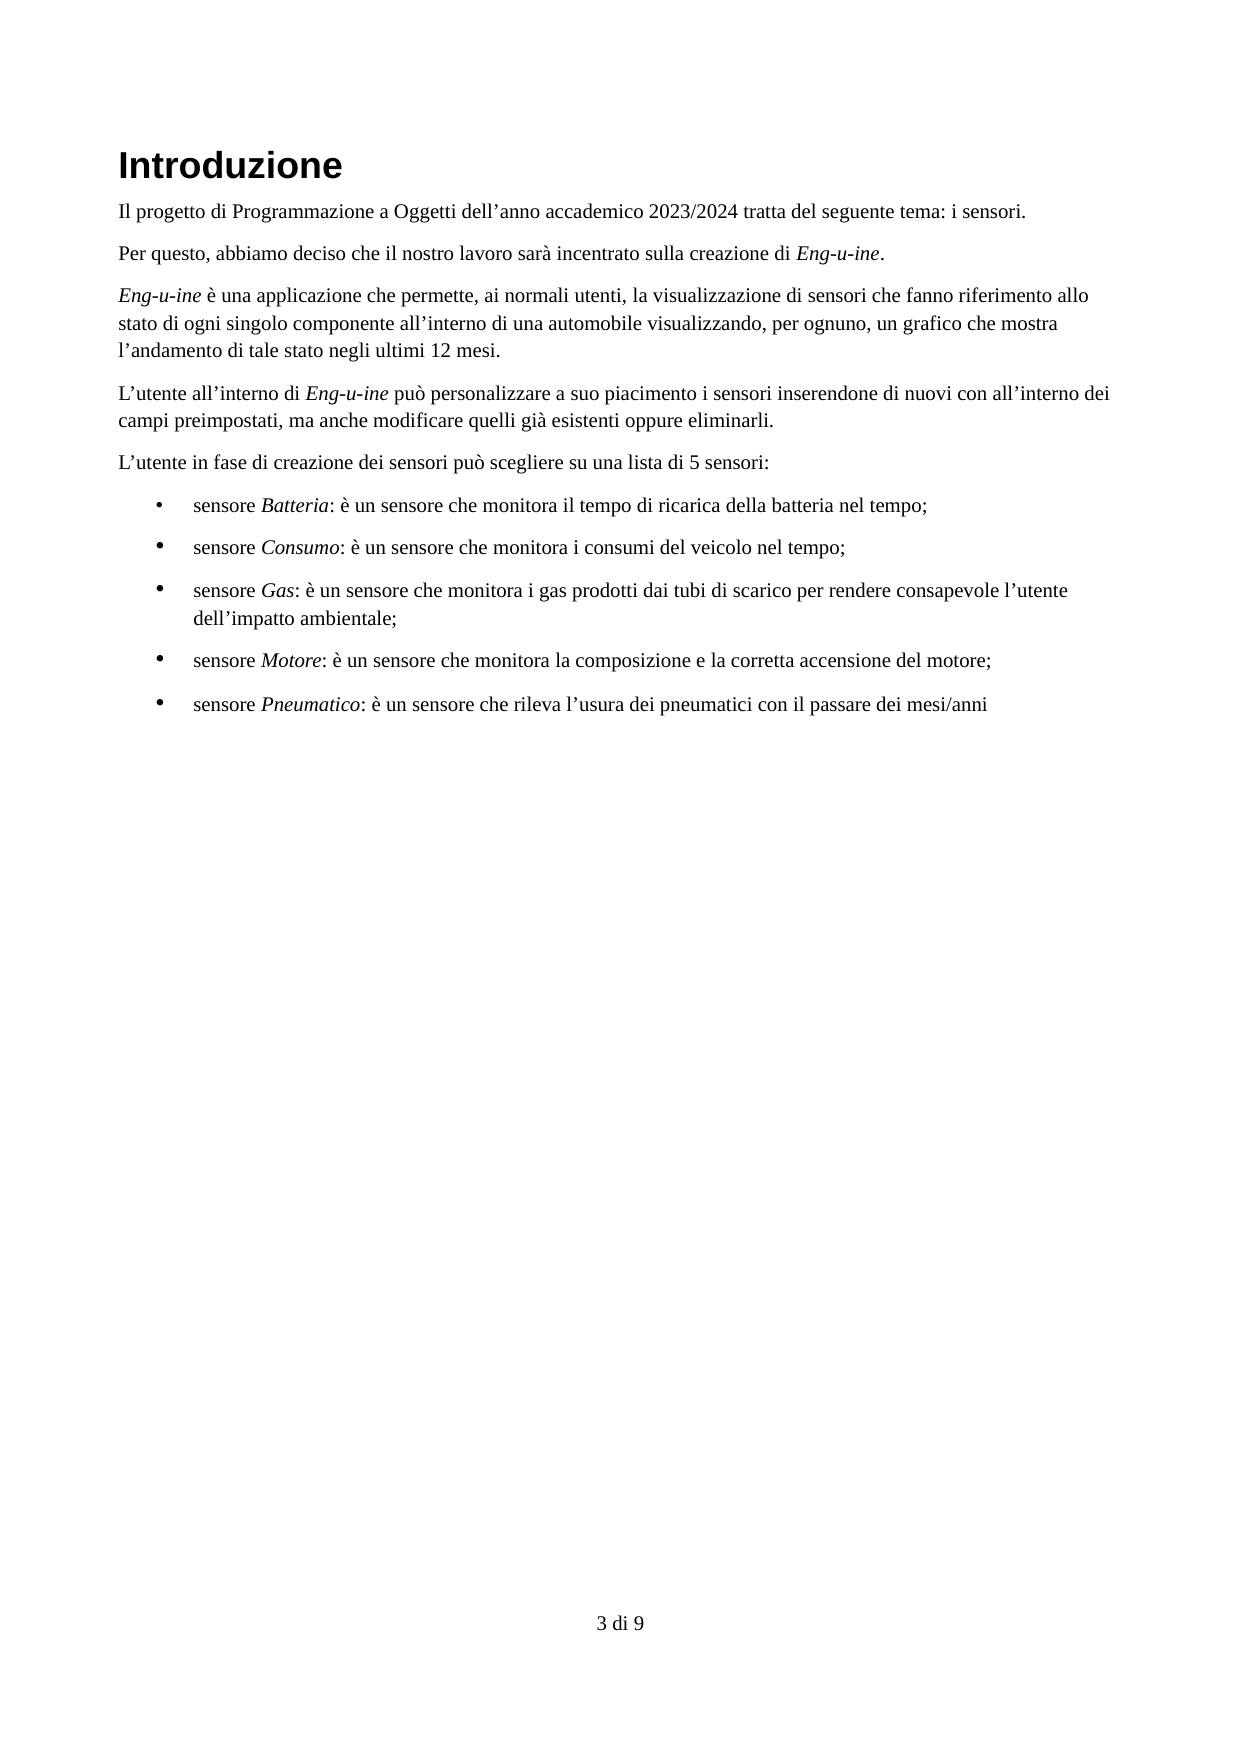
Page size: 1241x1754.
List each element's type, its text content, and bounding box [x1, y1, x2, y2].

text Per questo, abbiamo deciso che il nostro lavoro sarà incentrato sulla creazione di Eng-u-ine. [118, 241, 1122, 265]
list sensore Motore: è un sensore che monitora la composizione e la corretta accensione del motore; [156, 648, 1122, 673]
subtitle Introduzione [118, 143, 1122, 186]
list sensore Gas: è un sensore che monitora i gas prodotti dai tubi di scarico per rendere consapevole l’utente dell’impatto ambientale; [156, 578, 1122, 630]
list sensore Consumo: è un sensore che monitora i consumi del veicolo nel tempo; [156, 535, 1122, 559]
text Il progetto di Programmazione a Oggetti dell’anno accademico 2023/2024 tratta del seguente tema: i sensori. [118, 199, 1122, 223]
text Eng-u-ine è una applicazione che permette, ai normali utenti, la visualizzazione di sensori che fanno riferimento allo stato di ogni singolo componente all’interno di una automobile visualizzando, per ognuno, un grafico che mostra l’andamento di tale stato negli ultimi 12 mesi. [118, 283, 1122, 362]
text L’utente all’interno di Eng-u-ine può personalizzare a suo piacimento i sensori inserendone di nuovi con all’interno dei campi preimpostati, ma anche modificare quelli già esistenti oppure eliminarli. [118, 381, 1122, 432]
list sensore Batteria: è un sensore che monitora il tempo di ricarica della batteria nel tempo; [156, 492, 1122, 517]
text L’utente in fase di creazione dei sensori può scegliere su una lista di 5 sensori: [118, 450, 1122, 474]
list sensore Pneumatico: è un sensore che rileva l’usura dei pneumatici con il passare dei mesi/anni [156, 692, 1122, 716]
